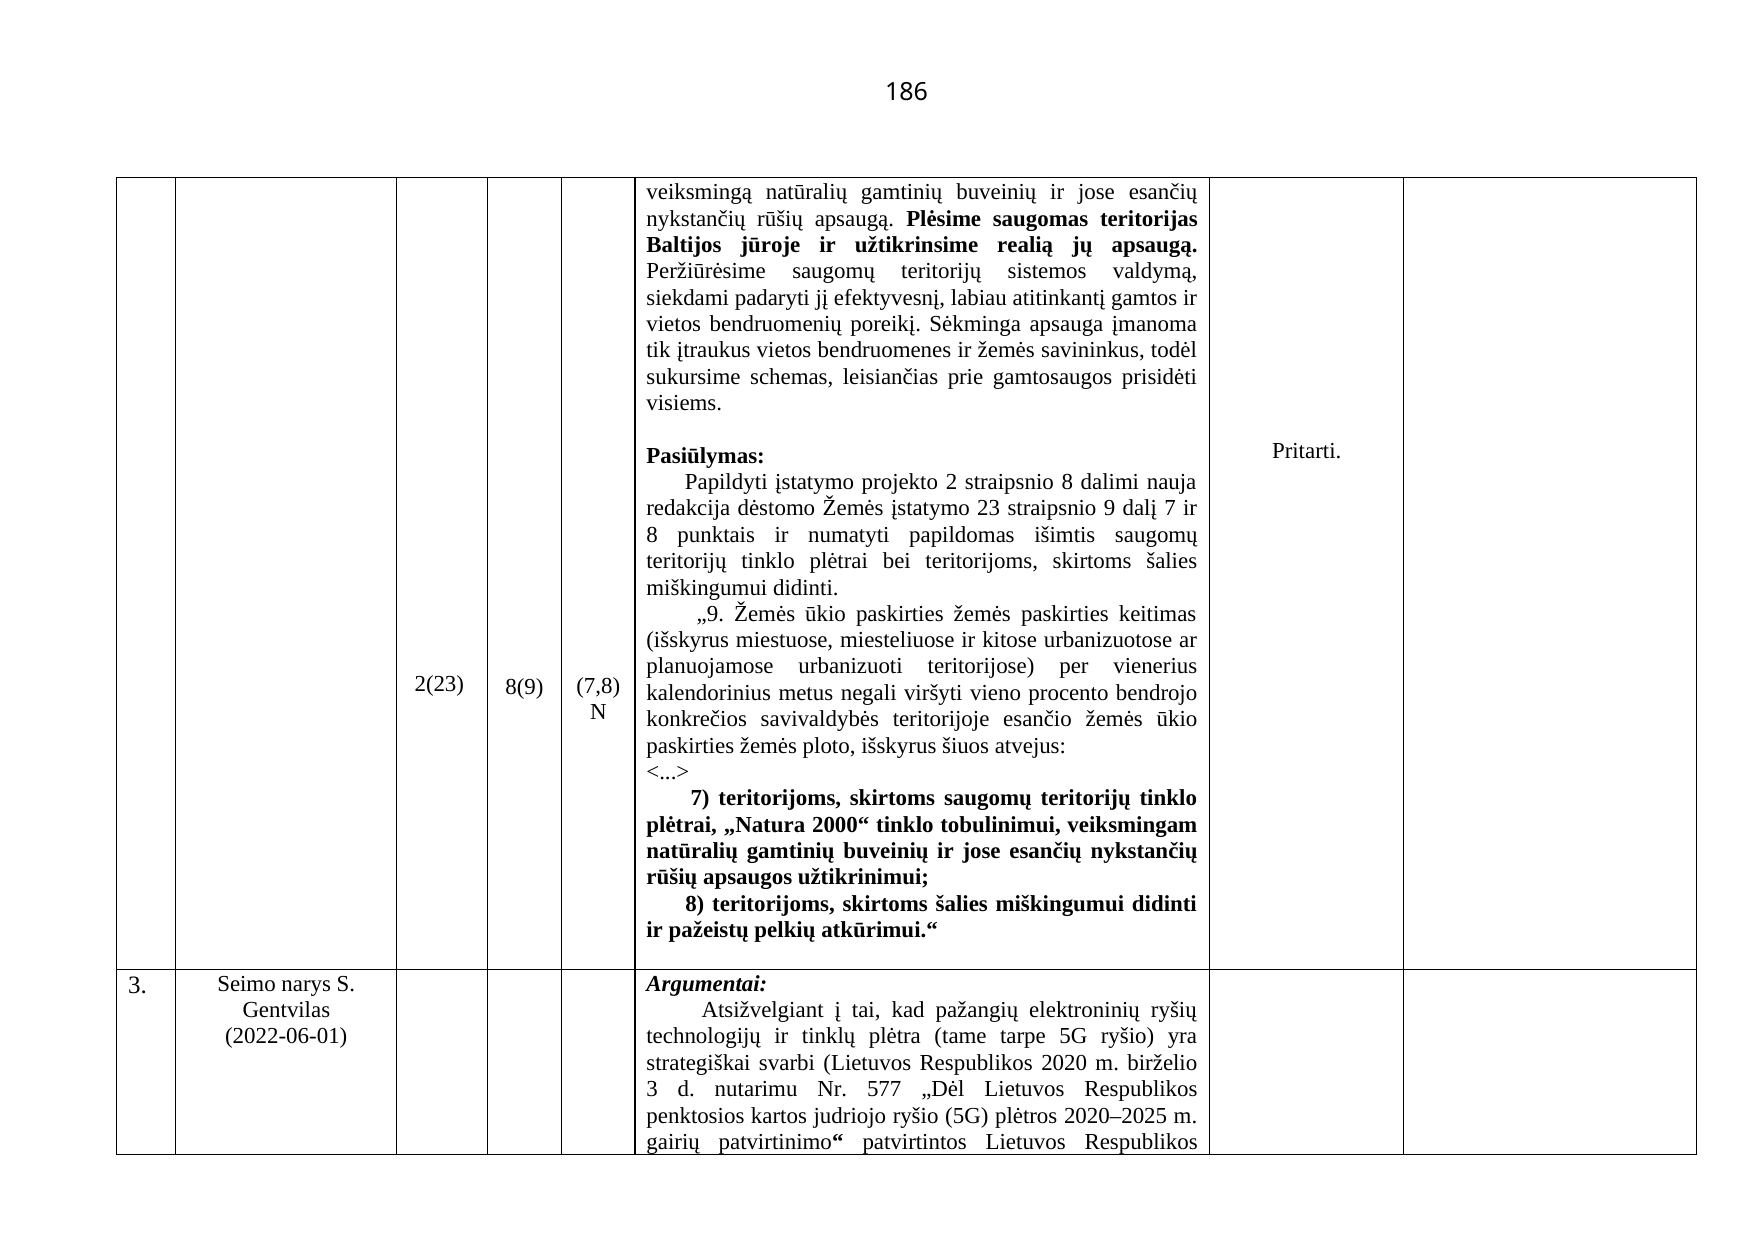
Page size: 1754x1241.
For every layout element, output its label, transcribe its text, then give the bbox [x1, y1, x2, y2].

table_cell 2(23) [397, 178, 487, 969]
table_cell [1210, 970, 1403, 1154]
table_cell Pritarti. [1210, 178, 1403, 969]
table_cell [117, 178, 175, 969]
table_cell [176, 178, 396, 969]
table_cell [1404, 178, 1696, 969]
table_cell [397, 970, 487, 1154]
table_cell veiksmingą natūralių gamtinių buveinių ir jose esančių nykstančių rūšių apsaugą. Plėsime saugomas teritorijas Baltijos jūroje ir užtikrinsime realią jų apsaugą. Peržiūrėsime saugomų teritorijų sistemos valdymą, siekdami padaryti jį efektyvesnį, labiau atitinkantį gamtos ir vietos bendruomenių poreikį. Sėkminga apsauga įmanoma tik įtraukus vietos bendruomenes ir žemės savininkus, todėl sukursime schemas, leisiančias prie gamtosaugos prisidėti visiems. Pasiūlymas: Papildyti įstatymo projekto 2 straipsnio 8 dalimi nauja redakcija dėstomo Žemės įstatymo 23 straipsnio 9 dalį 7 ir 8 punktais ir numatyti papildomas išimtis saugomų teritorijų tinklo plėtrai bei teritorijoms, skirtoms šalies miškingumui didinti. „9. Žemės ūkio paskirties žemės paskirties keitimas (išskyrus miestuose, miesteliuose ir kitose urbanizuotose ar planuojamose urbanizuoti teritorijose) per vienerius kalendorinius metus negali viršyti vieno procento bendrojo konkrečios savivaldybės teritorijoje esančio žemės ūkio paskirties žemės ploto, išskyrus šiuos atvejus: <...> 7) teritorijoms, skirtoms saugomų teritorijų tinklo plėtrai, „Natura 2000“ tinklo tobulinimui, veiksmingam natūralių gamtinių buveinių ir jose esančių nykstančių rūšių apsaugos užtikrinimui; 8) teritorijoms, skirtoms šalies miškingumui didinti ir pažeistų pelkių atkūrimui.“ [636, 178, 1209, 969]
table_cell (7,8) N [562, 178, 634, 969]
table_cell [562, 970, 634, 1154]
table_cell Seimo narys S. Gentvilas (2022-06-01) [176, 970, 396, 1154]
table_cell 8(9) [488, 178, 561, 969]
table_cell Argumentai: Atsižvelgiant į tai, kad pažangių elektroninių ryšių technologijų ir tinklų plėtra (tame tarpe 5G ryšio) yra strategiškai svarbi (Lietuvos Respublikos 2020 m. birželio 3 d. nutarimu Nr. 577 „Dėl Lietuvos Respublikos penktosios kartos judriojo ryšio (5G) plėtros 2020–2025 m. gairių patvirtinimo“ patvirtintos Lietuvos Respublikos [636, 970, 1209, 1154]
table_cell 3. [117, 970, 175, 1154]
table_cell [488, 970, 561, 1154]
table_cell [1404, 970, 1696, 1154]
